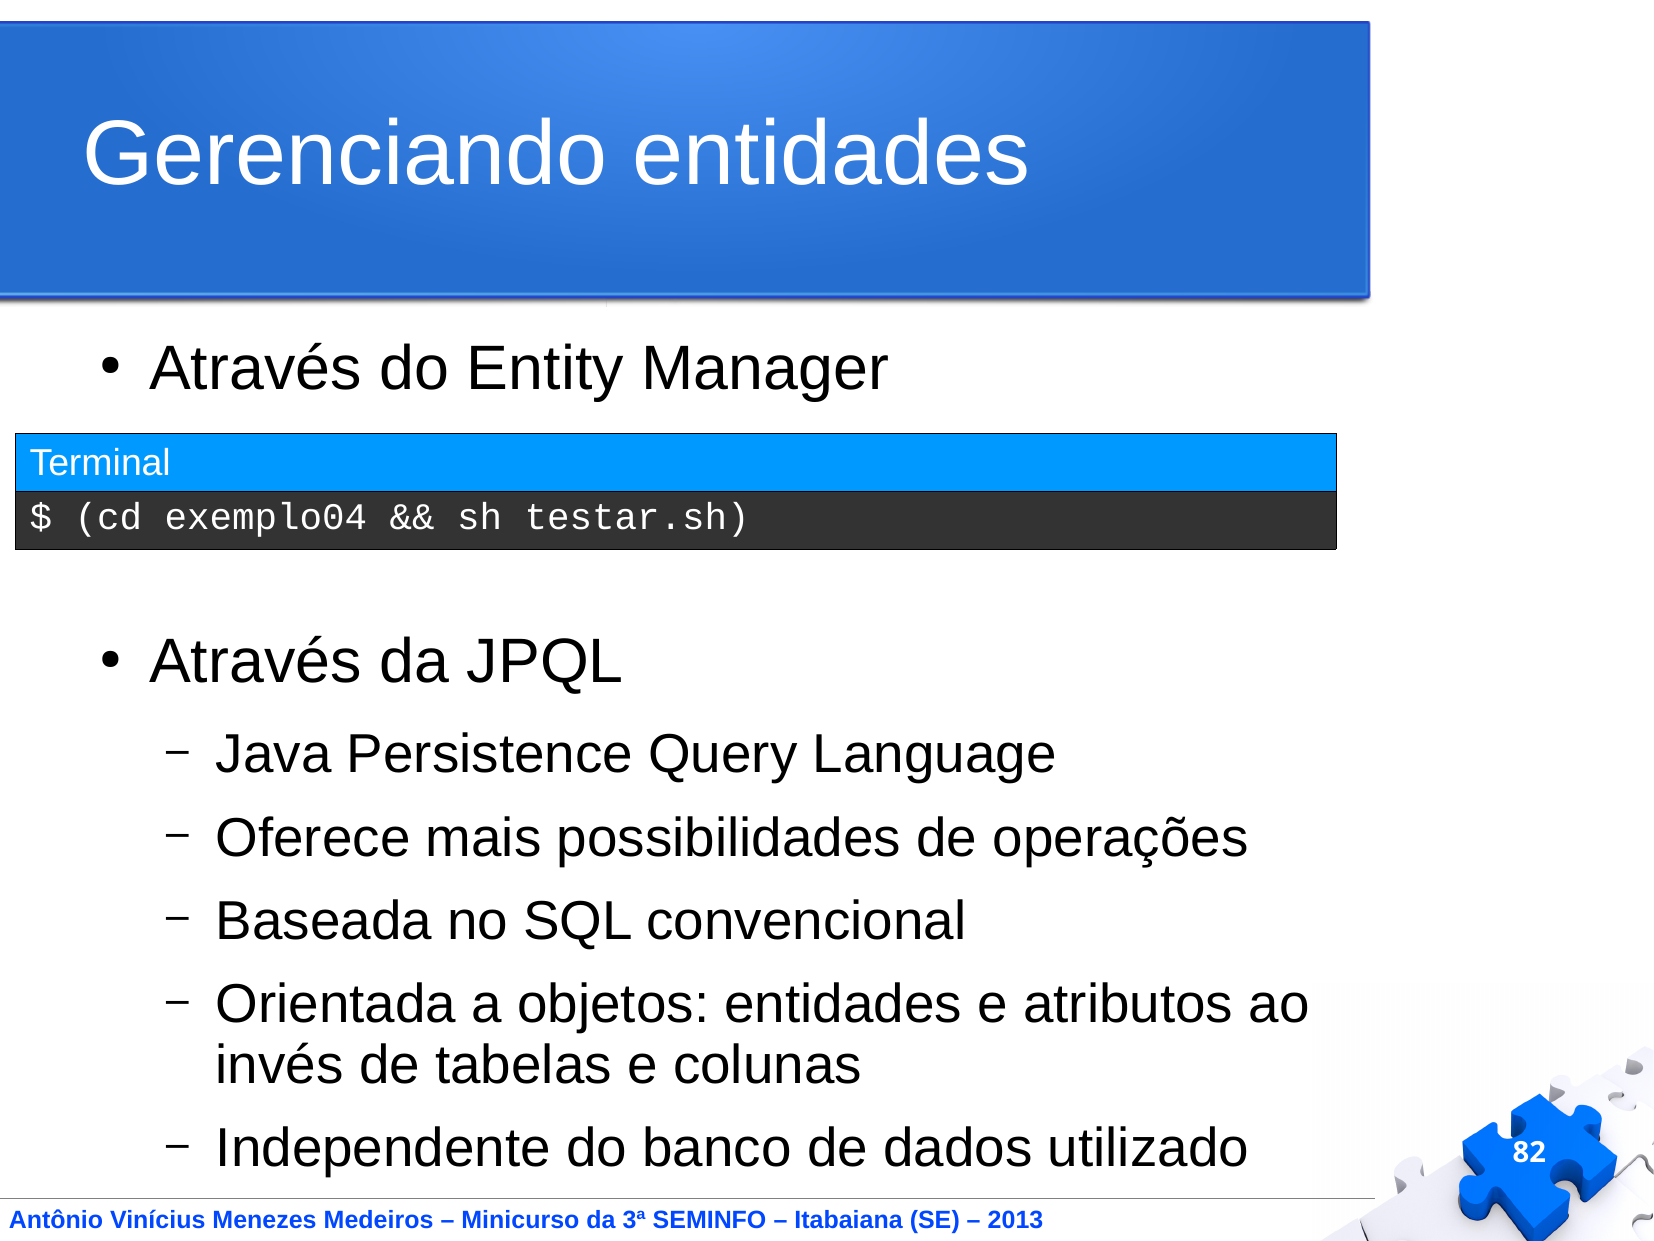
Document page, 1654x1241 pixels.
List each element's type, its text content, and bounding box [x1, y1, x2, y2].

picture [0, 21, 1375, 307]
table_header Terminal [16, 434, 1336, 491]
picture [1311, 983, 1654, 1241]
title Gerenciando entidades [82, 49, 1323, 257]
table_cell $ (cd exemplo04 && sh testar.sh) [16, 492, 1336, 549]
list Através do Entity Manager Através da JPQL Java Persistence Query Language Oferece mais possibilidades de operações Baseada no SQL convencional Orientada a objetos: entidades e atributos ao invés de tabelas e colunas Independente do banco de dados utilizado [82, 332, 1356, 1182]
